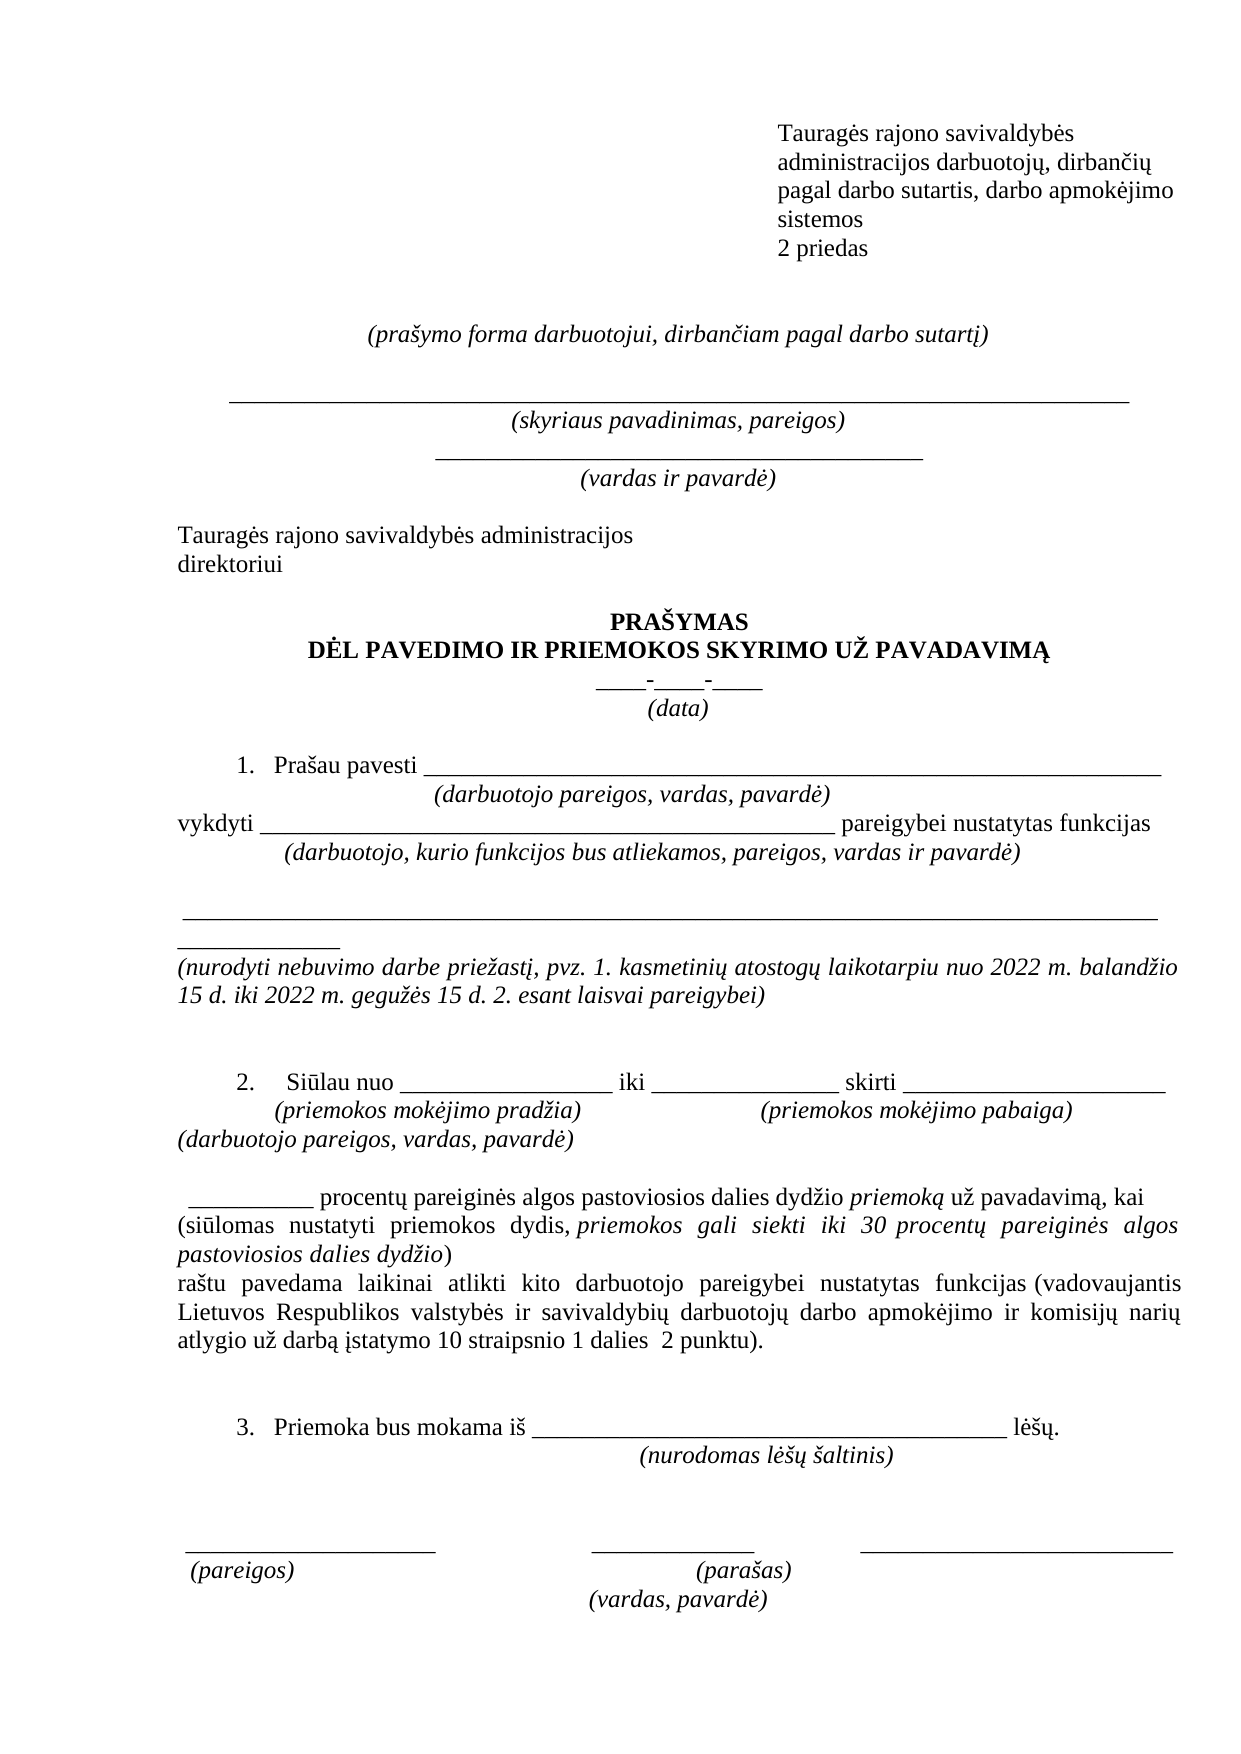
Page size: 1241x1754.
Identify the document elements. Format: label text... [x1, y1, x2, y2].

text ______________________________________________________________________________ _____________ [177, 894, 1181, 952]
text DĖL PAVEDIMO IR PRIEMOKOS SKYRIMO UŽ PAVADAVIMĄ [177, 636, 1181, 664]
text (nurodomas lėšų šaltinis) [177, 1441, 1181, 1469]
text Tauragės rajono savivaldybės administracijos darbuotojų, dirbančių [777, 118, 1181, 176]
text ________________________________________________________________________ [177, 377, 1181, 406]
text 2 priedas [777, 233, 1181, 262]
text (darbuotojo pareigos, vardas, pavardė) [177, 779, 1181, 808]
text (vardas ir pavardė) [177, 463, 1181, 492]
text (prašymo forma darbuotojui, dirbančiam pagal darbo sutartį) [177, 319, 1181, 348]
text (skyriaus pavadinimas, pareigos) [177, 406, 1181, 434]
text 3. Priemoka bus mokama iš ______________________________________ lėšų. [236, 1412, 1181, 1441]
text ____-____-____ [177, 664, 1181, 693]
text 1. Prašau pavesti ___________________________________________________________ [236, 751, 1181, 779]
text (pareigos) (parašas) (vardas, pavardė) [177, 1556, 1181, 1613]
text vykdyti ______________________________________________ pareigybei nustatytas funkcijas [177, 808, 1181, 837]
text sistemos [777, 204, 1181, 233]
text (nurodyti nebuvimo darbe priežastį, pvz. 1. kasmetinių atostogų laikotarpiu nuo 2022 m. balandžio 15 d. iki 2022 m. gegužės 15 d. 2. esant laisvai pareigybei) [177, 952, 1181, 1009]
text raštu pavedama laikinai atlikti kito darbuotojo pareigybei nustatytas funkcijas (vadovaujantis Lietuvos Respublikos valstybės ir savivaldybių darbuotojų darbo apmokėjimo ir komisijų narių atlygio už darbą įstatymo 10 straipsnio 1 dalies 2 punktu). [177, 1268, 1181, 1354]
text ____________________ _____________ _________________________ [177, 1527, 1181, 1556]
text _______________________________________ [177, 434, 1181, 463]
text (siūlomas nustatyti priemokos dydis, priemokos gali siekti iki 30 procentų pareiginės algos pastoviosios dalies dydžio) [177, 1211, 1181, 1268]
text (data) [177, 693, 1181, 722]
text pagal darbo sutartis, darbo apmokėjimo [777, 176, 1181, 204]
text Tauragės rajono savivaldybės administracijos [177, 521, 1181, 549]
text direktoriui [177, 549, 1181, 578]
text (priemokos mokėjimo pradžia) (priemokos mokėjimo pabaiga) (darbuotojo pareigos, vardas, pavardė) [177, 1096, 1181, 1153]
text PRAŠYMAS [177, 607, 1181, 636]
text __________ procentų pareiginės algos pastoviosios dalies dydžio priemoką už pavadavimą, kai [177, 1182, 1181, 1211]
text (darbuotojo, kurio funkcijos bus atliekamos, pareigos, vardas ir pavardė) [177, 837, 1181, 866]
text 2. Siūlau nuo _________________ iki _______________ skirti _____________________ [236, 1067, 1181, 1096]
